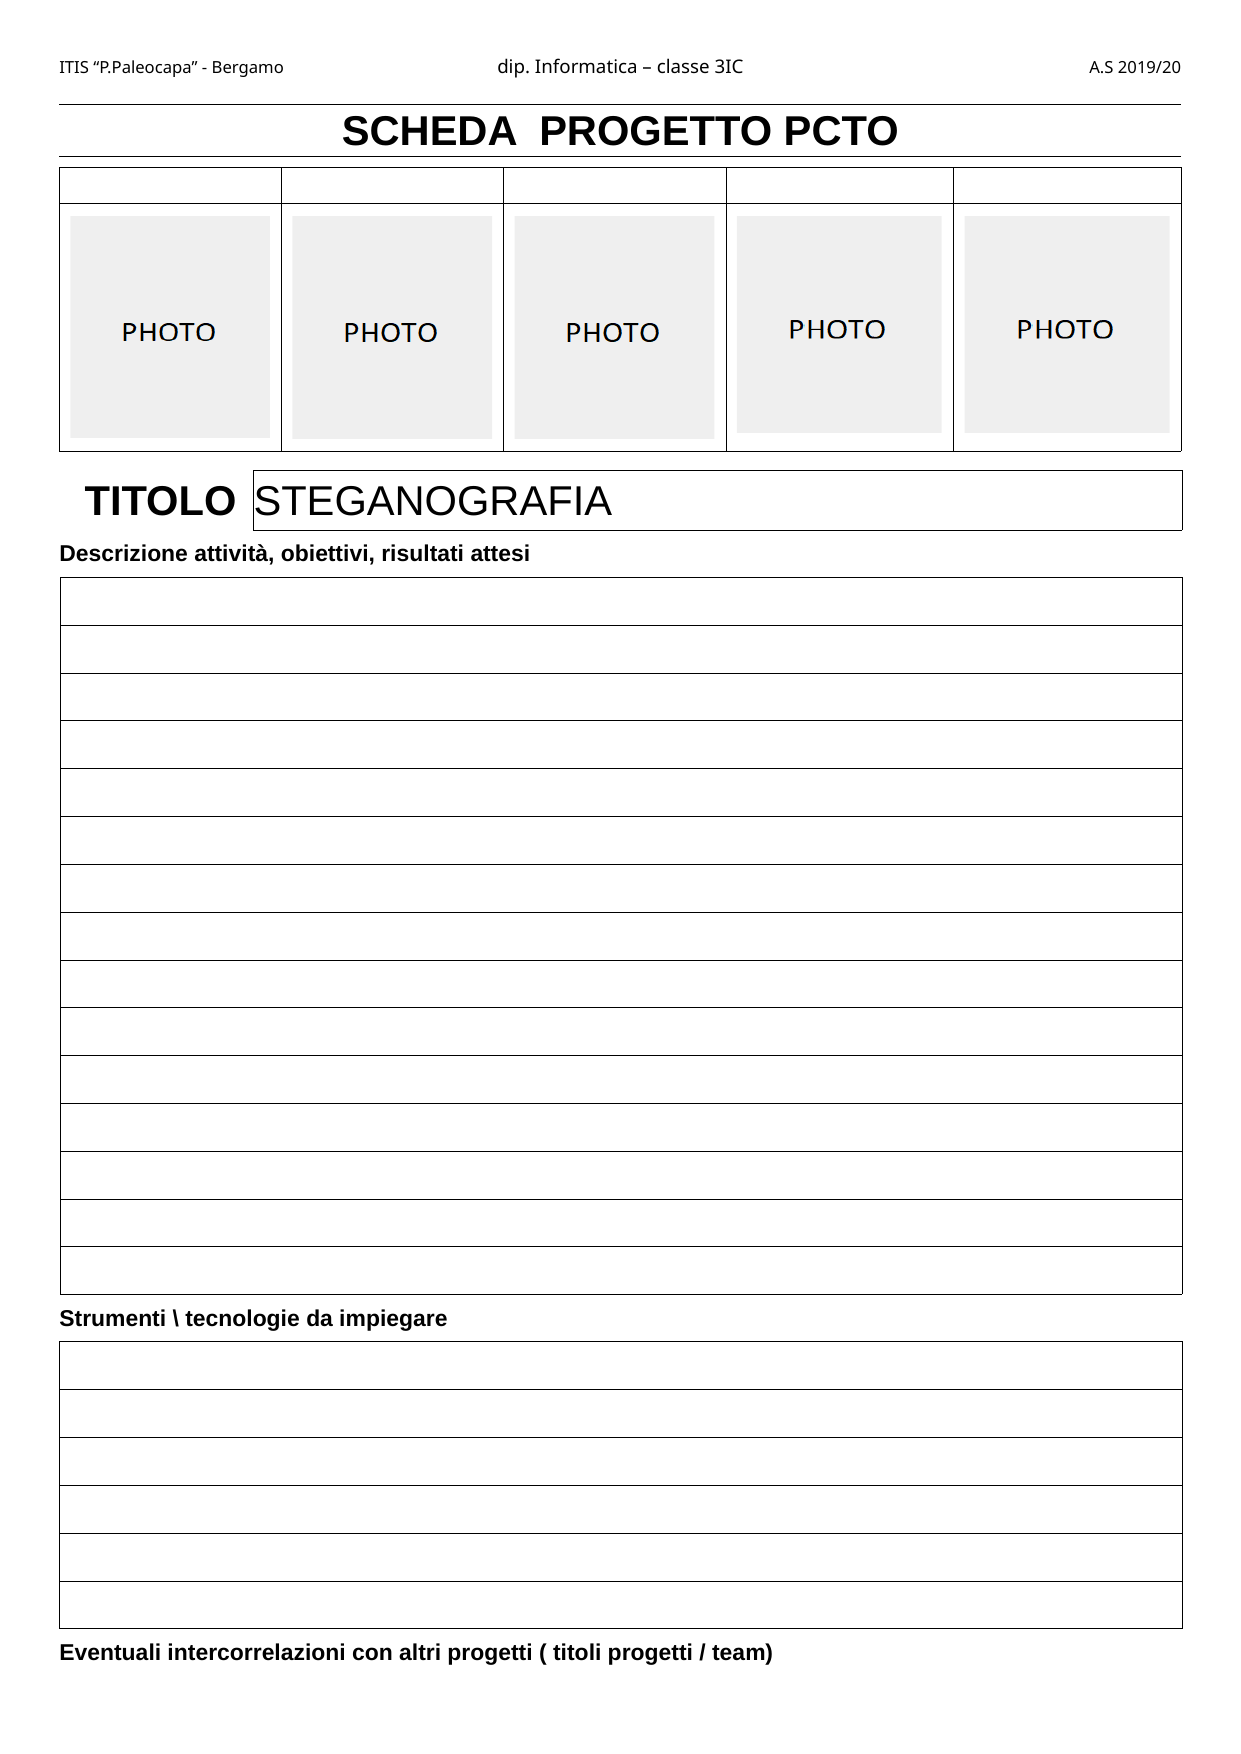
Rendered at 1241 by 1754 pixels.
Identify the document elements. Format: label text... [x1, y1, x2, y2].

table_header [61, 578, 1182, 625]
table_header [954, 168, 1181, 202]
table_header [282, 168, 503, 202]
table_header [60, 1342, 1182, 1389]
picture [70, 216, 270, 438]
picture [964, 216, 1170, 433]
table_cell [60, 1534, 1182, 1581]
table_cell [61, 1152, 1182, 1198]
text SCHEDA PROGETTO PCTO [59, 105, 1181, 156]
table_cell [61, 1056, 1182, 1103]
table_cell [60, 1438, 1182, 1485]
table_cell [61, 817, 1182, 864]
table_cell [282, 204, 503, 451]
table_cell [60, 1582, 1182, 1628]
table_header [504, 168, 726, 202]
table_header [60, 168, 281, 202]
picture [514, 216, 715, 439]
table_cell [504, 204, 726, 451]
table_cell [61, 626, 1182, 673]
table_cell [61, 913, 1182, 959]
table_header [727, 168, 953, 202]
table_cell [61, 961, 1182, 1007]
table_cell [61, 1247, 1182, 1294]
table_cell [954, 204, 1181, 451]
picture [292, 216, 493, 439]
text Eventuali intercorrelazioni con altri progetti ( titoli progetti / team) [59, 1639, 1181, 1665]
table_cell [61, 865, 1182, 912]
table_cell [60, 204, 281, 451]
table_cell [61, 1200, 1182, 1246]
table_cell [60, 1390, 1182, 1437]
table_header TITOLO [72, 470, 253, 530]
picture [736, 216, 942, 433]
table_cell [60, 1486, 1182, 1533]
table_cell [61, 1008, 1182, 1055]
table_cell [61, 721, 1182, 768]
table_cell [727, 204, 953, 451]
text Strumenti \ tecnologie da impiegare [59, 1305, 1181, 1331]
table_header STEGANOGRAFIA [254, 471, 1182, 530]
table_cell [61, 674, 1182, 720]
text Descrizione attività, obiettivi, risultati attesi [59, 540, 1181, 567]
table_cell [61, 769, 1182, 816]
table_cell [61, 1104, 1182, 1151]
